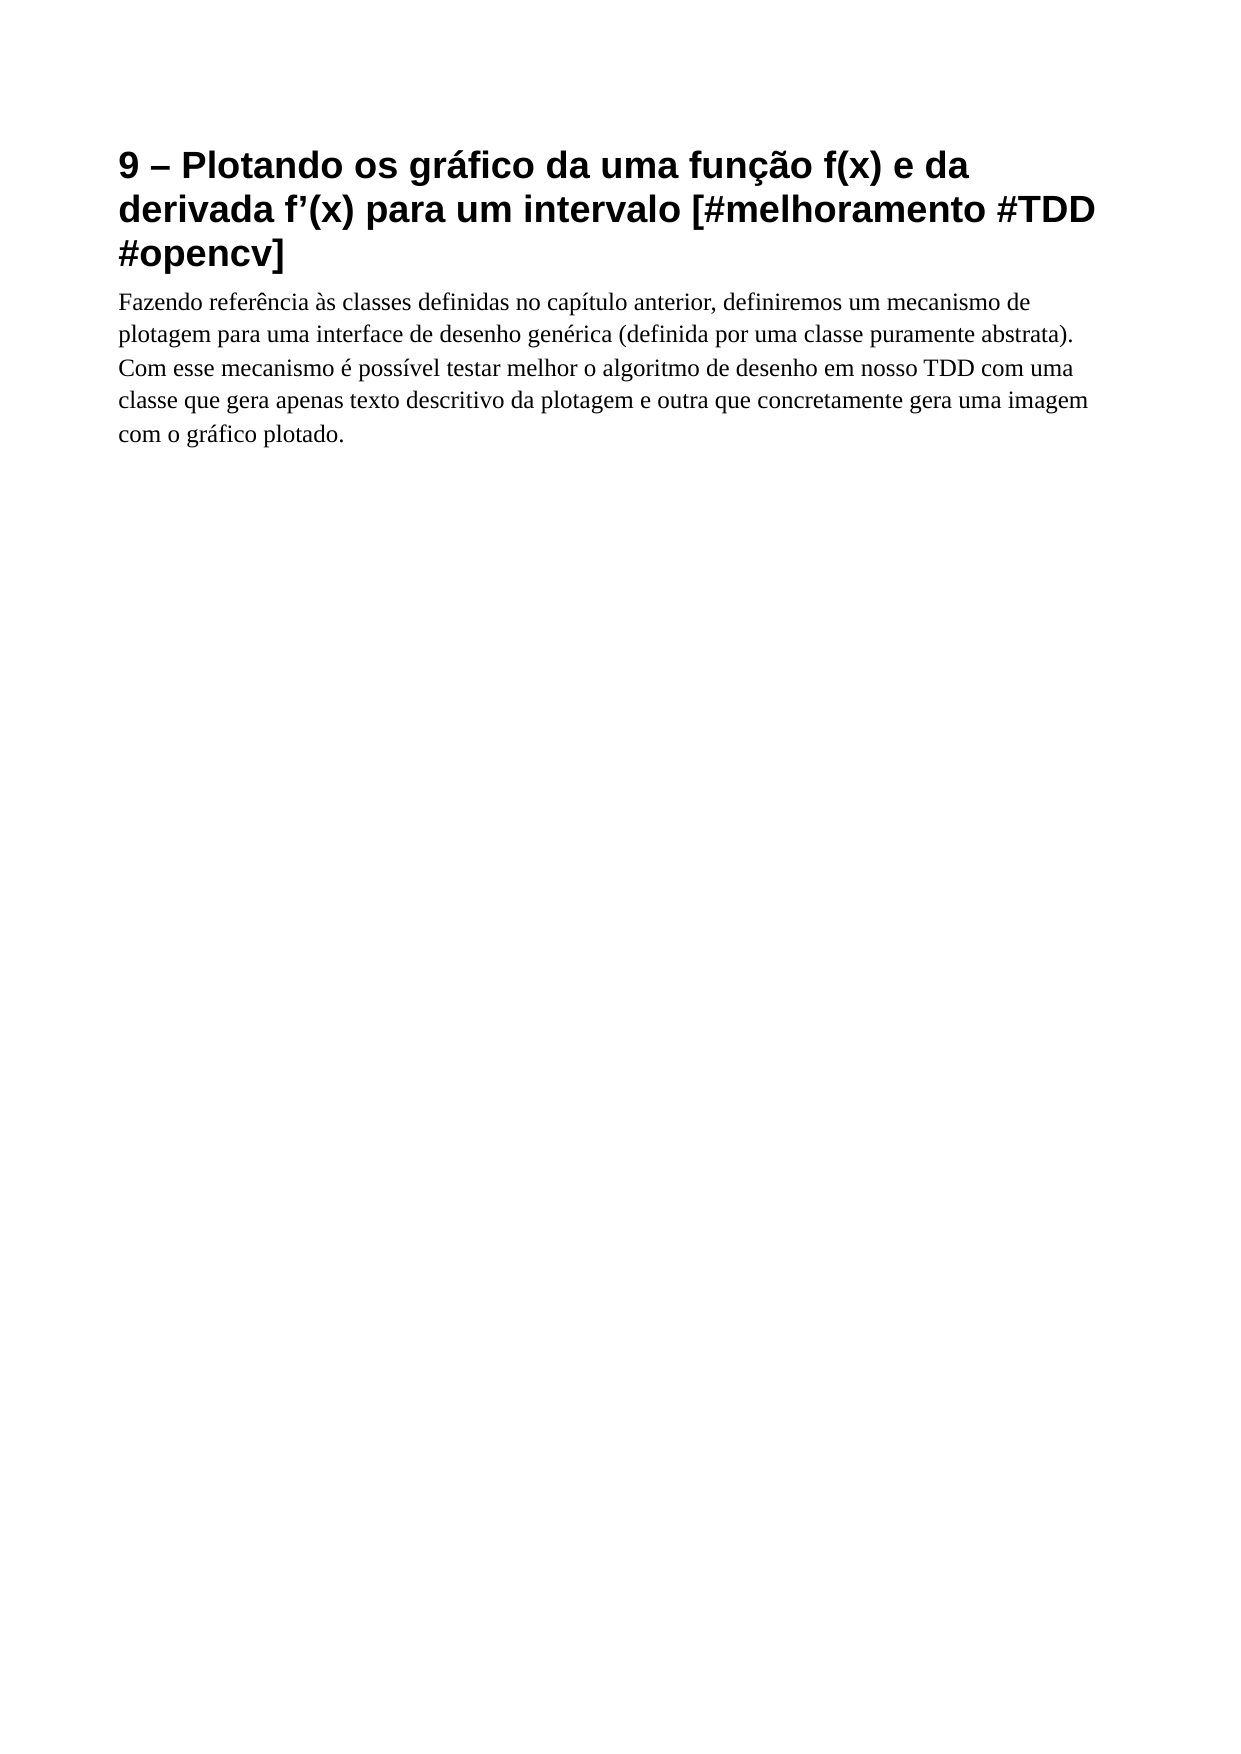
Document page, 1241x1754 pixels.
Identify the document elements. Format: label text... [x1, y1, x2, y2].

text Fazendo referência às classes definidas no capítulo anterior, definiremos um mecanismo de plotagem para uma interface de desenho genérica (definida por uma classe puramente abstrata). Com esse mecanismo é possível testar melhor o algoritmo de desenho em nosso TDD com uma classe que gera apenas texto descritivo da plotagem e outra que concretamente gera uma imagem com o gráfico plotado. [118, 287, 1122, 447]
subtitle 9 – Plotando os gráfico da uma função f(x) e da derivada f’(x) para um intervalo [#melhoramento #TDD #opencv] [118, 143, 1122, 274]
